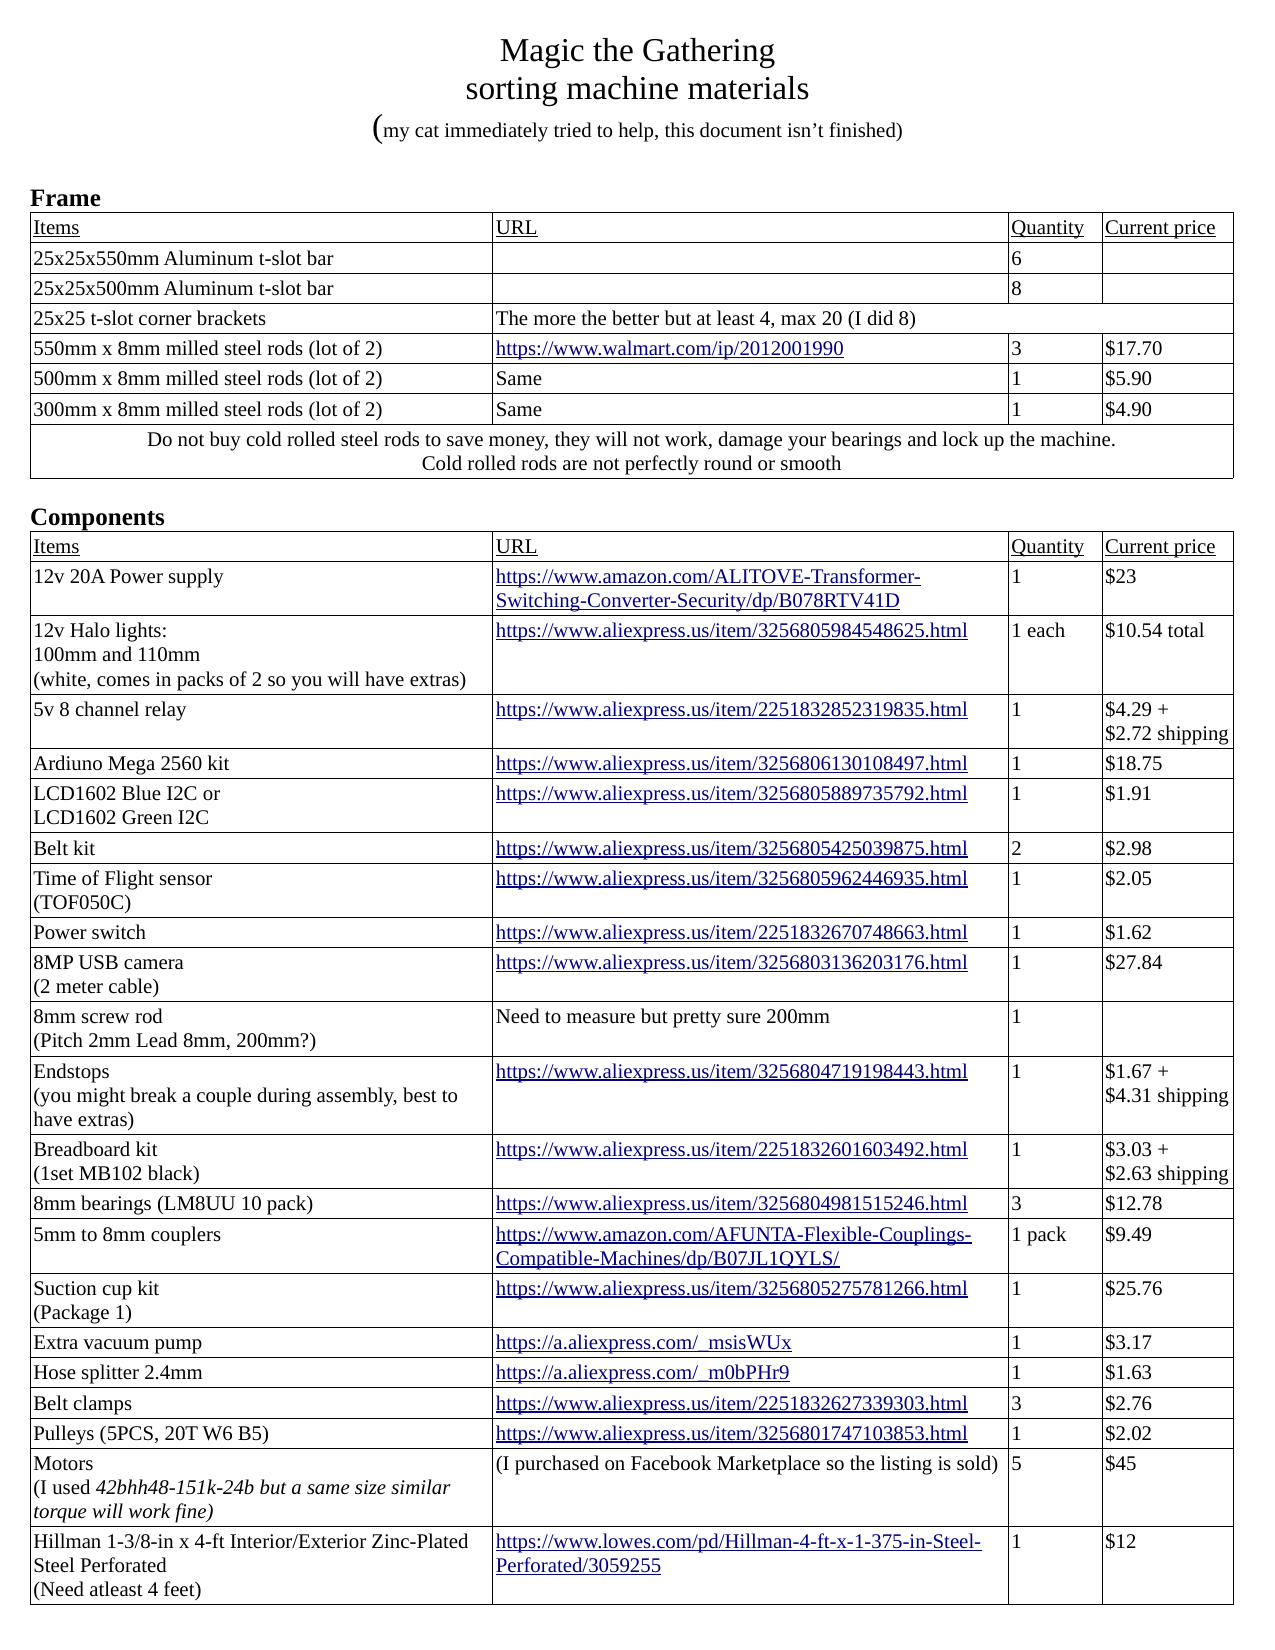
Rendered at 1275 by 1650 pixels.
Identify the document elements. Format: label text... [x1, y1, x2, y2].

table_cell 3 [1009, 1388, 1102, 1417]
table_cell $10.54 total [1103, 616, 1233, 693]
table_cell 1 [1009, 695, 1102, 748]
table_cell Hose splitter 2.4mm [31, 1358, 492, 1387]
table_cell 5mm to 8mm couplers [31, 1219, 492, 1273]
table_cell https://www.aliexpress.us/item/3256805962446935.html [493, 864, 1008, 917]
table_cell Power switch [31, 918, 492, 947]
table_cell $27.84 [1103, 948, 1233, 1001]
table_cell Time of Flight sensor (TOF050C) [31, 864, 492, 917]
table_cell $1.63 [1103, 1358, 1233, 1387]
table_cell https://www.aliexpress.us/item/2251832627339303.html [493, 1388, 1008, 1417]
table_cell Need to measure but pretty sure 200mm [493, 1002, 1008, 1056]
table_header URL [493, 213, 1008, 242]
table_cell 1 [1009, 948, 1102, 1001]
table_cell 1 [1009, 1057, 1102, 1134]
table_header Current price [1103, 532, 1233, 561]
table_cell https://a.aliexpress.com/_msisWUx [493, 1328, 1008, 1357]
table_cell Endstops (you might break a couple during assembly, best to have extras) [31, 1057, 492, 1134]
table_cell 8mm screw rod (Pitch 2mm Lead 8mm, 200mm?) [31, 1002, 492, 1056]
table_cell https://www.aliexpress.us/item/3256801747103853.html [493, 1419, 1008, 1448]
table_cell $3.17 [1103, 1328, 1233, 1357]
table_cell $1.91 [1103, 779, 1233, 832]
table_cell https://www.aliexpress.us/item/2251832670748663.html [493, 918, 1008, 947]
table_cell 8MP USB camera (2 meter cable) [31, 948, 492, 1001]
text sorting machine materials [30, 68, 1245, 107]
text Magic the Gathering [30, 30, 1245, 68]
table_cell 1 pack [1009, 1219, 1102, 1273]
table_cell $2.98 [1103, 833, 1233, 862]
table_cell [1103, 1002, 1233, 1056]
table_cell $18.75 [1103, 749, 1233, 778]
table_header Items [31, 213, 492, 242]
table_cell https://www.aliexpress.us/item/3256803136203176.html [493, 948, 1008, 1001]
table_cell $45 [1103, 1449, 1233, 1526]
table_cell https://www.aliexpress.us/item/3256805984548625.html [493, 616, 1008, 693]
table_header Items [31, 532, 492, 561]
table_cell 5 [1009, 1449, 1102, 1526]
table_cell $12 [1103, 1527, 1233, 1604]
table_cell $5.90 [1103, 364, 1233, 393]
table_cell https://www.lowes.com/pd/Hillman-4-ft-x-1-375-in-Steel-Perforated/3059255 [493, 1527, 1008, 1604]
table_cell 1 [1009, 779, 1102, 832]
table_header Current price [1103, 213, 1233, 242]
table_cell $4.29 + $2.72 shipping [1103, 695, 1233, 748]
table_cell https://www.walmart.com/ip/2012001990 [493, 334, 1008, 363]
table_cell 1 [1009, 394, 1102, 423]
table_cell The more the better but at least 4, max 20 (I did 8) [493, 304, 1233, 333]
table_cell 1 [1009, 1358, 1102, 1387]
table_cell 6 [1009, 243, 1102, 272]
table_cell 25x25x500mm Aluminum t-slot bar [31, 274, 492, 303]
table_cell Hillman 1-3/8-in x 4-ft Interior/Exterior Zinc-Plated Steel Perforated (Need atleast 4 feet) [31, 1527, 492, 1604]
table_header Quantity [1009, 532, 1102, 561]
table_cell 1 [1009, 1002, 1102, 1056]
table_cell https://www.aliexpress.us/item/3256805275781266.html [493, 1274, 1008, 1327]
table_cell https://www.aliexpress.us/item/2251832852319835.html [493, 695, 1008, 748]
table_cell 2 [1009, 833, 1102, 862]
table_cell [493, 243, 1008, 272]
table_cell 12v 20A Power supply [31, 562, 492, 615]
table_cell 1 each [1009, 616, 1102, 693]
table_cell 1 [1009, 1274, 1102, 1327]
table_cell 1 [1009, 918, 1102, 947]
table_cell 12v Halo lights: 100mm and 110mm (white, comes in packs of 2 so you will have extras) [31, 616, 492, 693]
table_cell $12.78 [1103, 1189, 1233, 1218]
table_cell https://www.amazon.com/AFUNTA-Flexible-Couplings-Compatible-Machines/dp/B07JL1QYLS/ [493, 1219, 1008, 1273]
table_cell Ardiuno Mega 2560 kit [31, 749, 492, 778]
table_cell https://www.aliexpress.us/item/3256804719198443.html [493, 1057, 1008, 1134]
table_cell 1 [1009, 562, 1102, 615]
table_cell $1.67 + $4.31 shipping [1103, 1057, 1233, 1134]
table_cell Extra vacuum pump [31, 1328, 492, 1357]
table_cell $2.76 [1103, 1388, 1233, 1417]
table_cell Motors (I used 42bhh48-151k-24b but a same size similar torque will work fine) [31, 1449, 492, 1526]
table_cell $23 [1103, 562, 1233, 615]
table_cell 8 [1009, 274, 1102, 303]
table_cell $17.70 [1103, 334, 1233, 363]
table_cell 1 [1009, 1135, 1102, 1188]
table_cell $25.76 [1103, 1274, 1233, 1327]
table_cell 1 [1009, 1419, 1102, 1448]
table_cell 3 [1009, 1189, 1102, 1218]
table_cell 5v 8 channel relay [31, 695, 492, 748]
table_cell $1.62 [1103, 918, 1233, 947]
table_cell 550mm x 8mm milled steel rods (lot of 2) [31, 334, 492, 363]
table_cell 1 [1009, 864, 1102, 917]
text (my cat immediately tried to help, this document isn’t finished) [30, 107, 1245, 145]
table_cell Breadboard kit (1set MB102 black) [31, 1135, 492, 1188]
table_cell $4.90 [1103, 394, 1233, 423]
table_cell Same [493, 394, 1008, 423]
table_cell Pulleys (5PCS, 20T W6 B5) [31, 1419, 492, 1448]
table_cell LCD1602 Blue I2C or LCD1602 Green I2C [31, 779, 492, 832]
table_header Quantity [1009, 213, 1102, 242]
table_cell Belt kit [31, 833, 492, 862]
table_cell 8mm bearings (LM8UU 10 pack) [31, 1189, 492, 1218]
table_cell [493, 274, 1008, 303]
table_cell 3 [1009, 334, 1102, 363]
table_cell 25x25 t-slot corner brackets [31, 304, 492, 333]
table_cell https://www.aliexpress.us/item/2251832601603492.html [493, 1135, 1008, 1188]
table_cell https://www.amazon.com/ALITOVE-Transformer-Switching-Converter-Security/dp/B078RTV41D [493, 562, 1008, 615]
table_cell 1 [1009, 1527, 1102, 1604]
table_cell https://a.aliexpress.com/_m0bPHr9 [493, 1358, 1008, 1387]
table_cell Suction cup kit (Package 1) [31, 1274, 492, 1327]
table_cell 300mm x 8mm milled steel rods (lot of 2) [31, 394, 492, 423]
table_cell https://www.aliexpress.us/item/3256805425039875.html [493, 833, 1008, 862]
table_cell https://www.aliexpress.us/item/3256805889735792.html [493, 779, 1008, 832]
table_cell 1 [1009, 1328, 1102, 1357]
table_cell [1103, 243, 1233, 272]
text Components [30, 502, 1245, 531]
table_cell https://www.aliexpress.us/item/3256804981515246.html [493, 1189, 1008, 1218]
table_cell Belt clamps [31, 1388, 492, 1417]
table_cell $2.05 [1103, 864, 1233, 917]
table_cell 500mm x 8mm milled steel rods (lot of 2) [31, 364, 492, 393]
table_cell https://www.aliexpress.us/item/3256806130108497.html [493, 749, 1008, 778]
text Frame [30, 183, 1245, 212]
table_cell Same [493, 364, 1008, 393]
table_cell 1 [1009, 364, 1102, 393]
table_cell $9.49 [1103, 1219, 1233, 1273]
table_cell 1 [1009, 749, 1102, 778]
table_cell [1103, 274, 1233, 303]
table_cell $3.03 + $2.63 shipping [1103, 1135, 1233, 1188]
table_cell 25x25x550mm Aluminum t-slot bar [31, 243, 492, 272]
table_cell Do not buy cold rolled steel rods to save money, they will not work, damage your bearings and lock up the machine. Cold rolled rods are not perfectly round or smooth [31, 425, 1233, 478]
table_cell (I purchased on Facebook Marketplace so the listing is sold) [493, 1449, 1008, 1526]
table_cell $2.02 [1103, 1419, 1233, 1448]
table_header URL [493, 532, 1008, 561]
